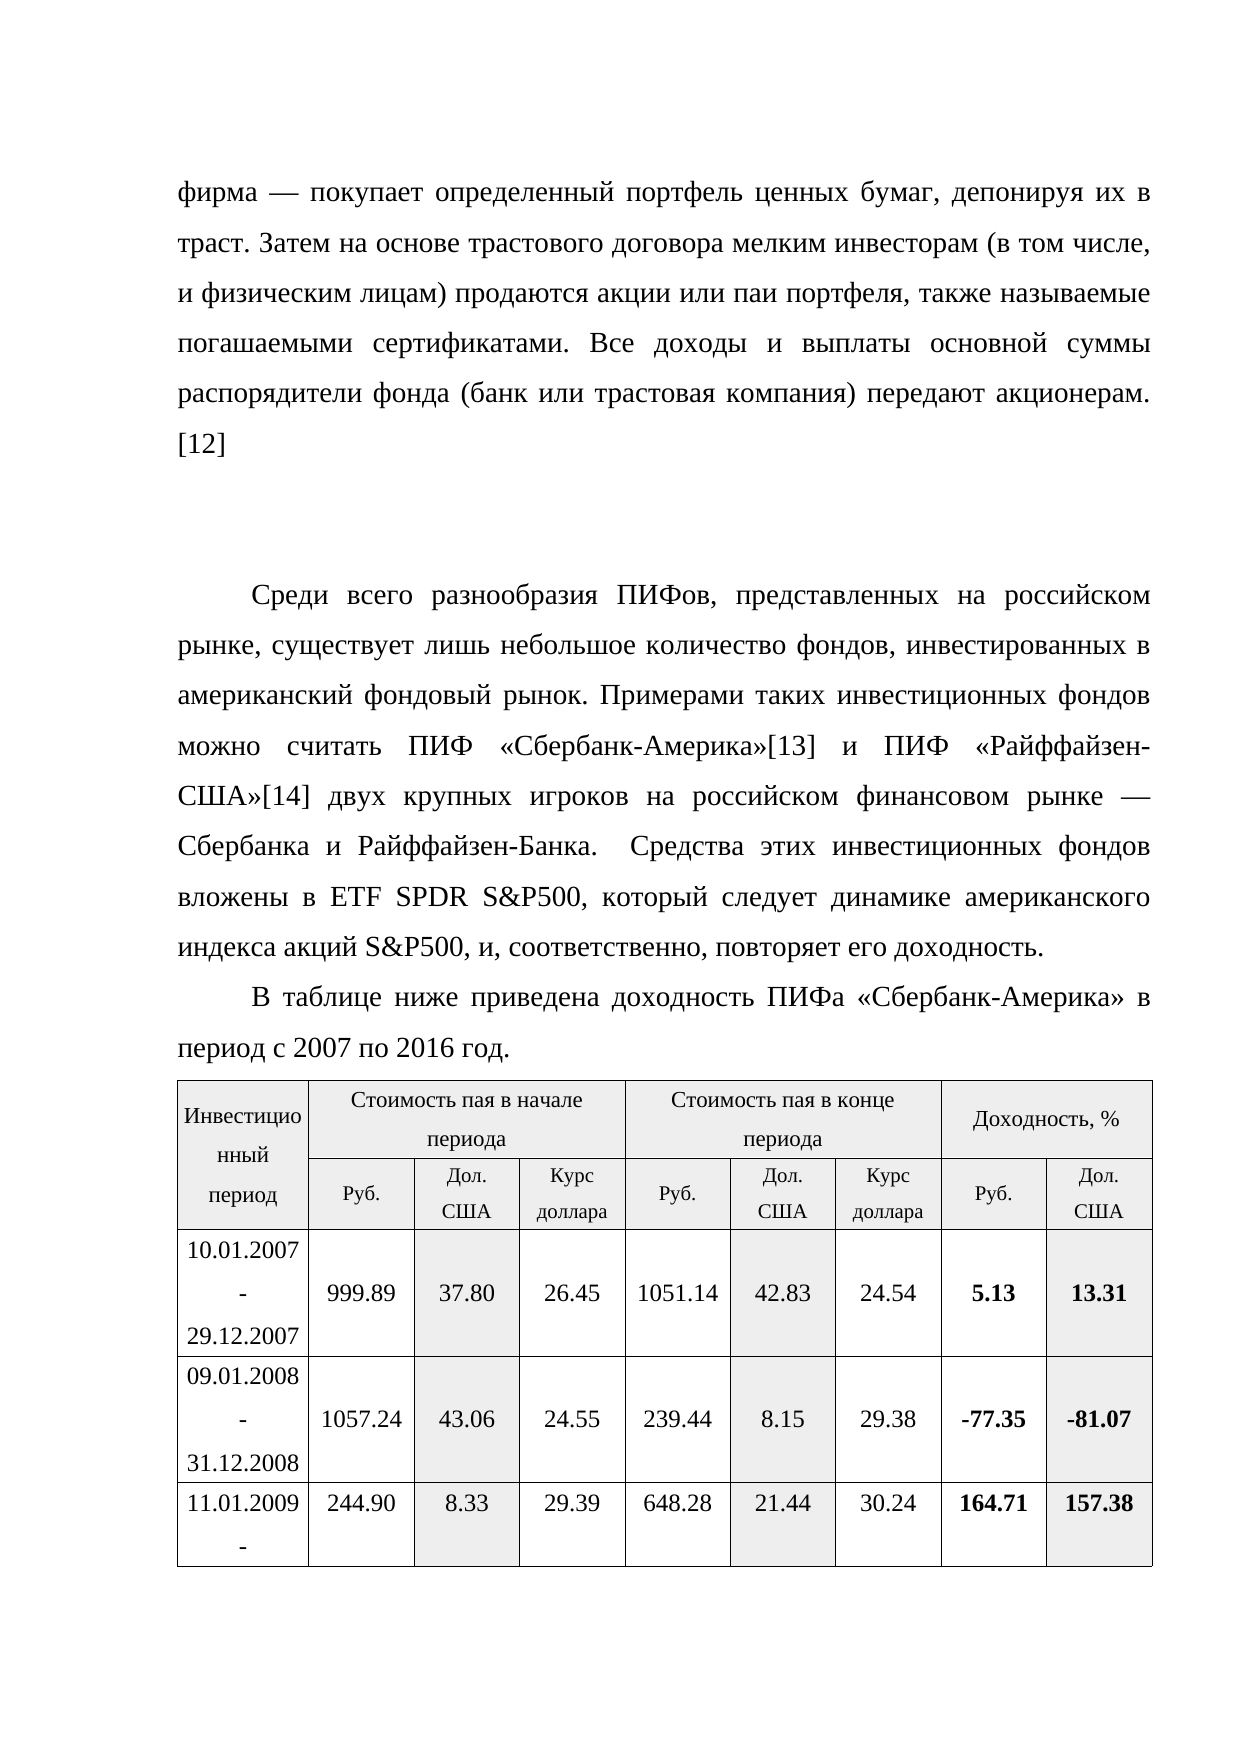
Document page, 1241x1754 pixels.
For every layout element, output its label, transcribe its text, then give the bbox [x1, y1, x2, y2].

table_cell 239.44 [626, 1357, 730, 1482]
table_cell 8.15 [731, 1357, 835, 1482]
table_cell 21.44 [731, 1483, 835, 1566]
table_header Доходность, % [942, 1081, 1152, 1157]
table_cell 648.28 [626, 1483, 730, 1566]
table_cell -81.07 [1047, 1357, 1152, 1482]
table_header Стоимость пая в начале периода [309, 1081, 625, 1157]
text Среди всего разнообразия ПИФов, представленных на российском рынке, существует лишь небольшое количество фондов, инвестированных в американский фондовый рынок. Примерами таких инвестиционных фондов можно считать ПИФ «Сбербанк-Америка»[13] и ПИФ «Райффайзен-США»[14] двух крупных игроков на российском финансовом рынке — Сбербанка и Райффайзен-Банка. Средства этих инвестиционных фондов вложены в ETF SPDR S&P500, который следует динамике американского индекса акций S&P500, и, соответственно, повторяет его доходность. [177, 577, 1152, 963]
table_cell 29.39 [520, 1483, 625, 1566]
table_cell Руб. [626, 1159, 730, 1229]
table_header Стоимость пая в конце периода [626, 1081, 941, 1157]
table_cell 42.83 [731, 1230, 835, 1356]
table_cell 09.01.2008- 31.12.2008 [178, 1357, 308, 1482]
table_cell 5.13 [942, 1230, 1046, 1356]
table_cell Курс доллара [836, 1159, 941, 1229]
table_cell 26.45 [520, 1230, 625, 1356]
table_cell 8.33 [415, 1483, 519, 1566]
table_cell 24.55 [520, 1357, 625, 1482]
table_cell Руб. [309, 1159, 414, 1229]
table_cell -77.35 [942, 1357, 1046, 1482]
table_cell 157.38 [1047, 1483, 1152, 1566]
table_cell 164.71 [942, 1483, 1046, 1566]
table_cell 37.80 [415, 1230, 519, 1356]
table_cell Руб. [942, 1159, 1046, 1229]
table_cell 43.06 [415, 1357, 519, 1482]
table_cell Дол. США [415, 1159, 519, 1229]
table_cell 24.54 [836, 1230, 941, 1356]
table_cell 244.90 [309, 1483, 414, 1566]
text фирма — покупает определенный портфель ценных бумаг, депонируя их в траст. Затем на основе трастового договора мелким инвесторам (в том числе, и физическим лицам) продаются акции или паи портфеля, также называемые погашаемыми сертификатами. Все доходы и выплаты основной суммы распорядители фонда (банк или трастовая компания) передают акционерам.[12] [177, 174, 1152, 459]
table_cell 1051.14 [626, 1230, 730, 1356]
table_cell Курс доллара [520, 1159, 625, 1229]
table_cell 11.01.2009- [178, 1483, 308, 1566]
table_cell 29.38 [836, 1357, 941, 1482]
table_header Инвестиционный период [178, 1081, 308, 1229]
table_cell 10.01.2007- 29.12.2007 [178, 1230, 308, 1356]
table_cell 30.24 [836, 1483, 941, 1566]
table_cell 13.31 [1047, 1230, 1152, 1356]
table_cell 999.89 [309, 1230, 414, 1356]
table_cell Дол. США [731, 1159, 835, 1229]
text В таблице ниже приведена доходность ПИФа «Сбербанк-Америка» в период с 2007 по 2016 год. [177, 979, 1152, 1063]
table_cell Дол. США [1047, 1159, 1152, 1229]
table_cell 1057.24 [309, 1357, 414, 1482]
